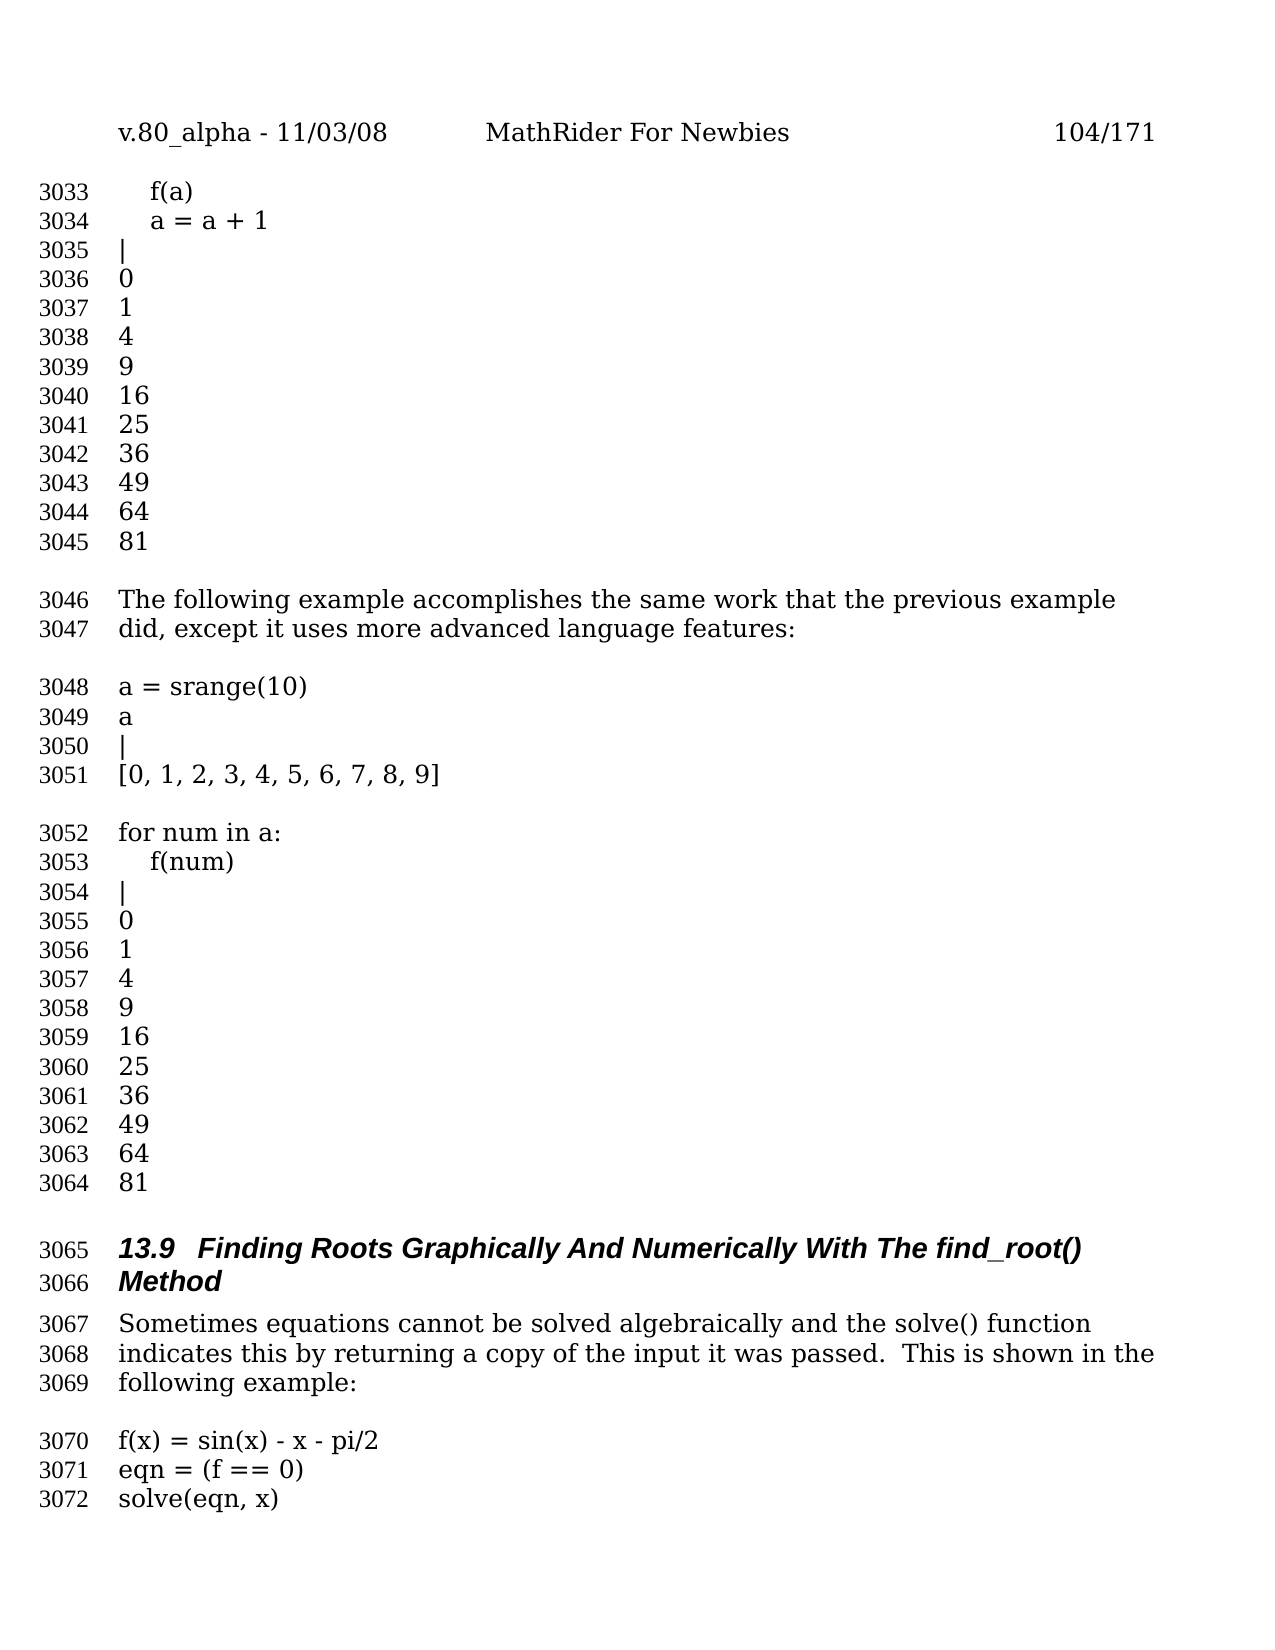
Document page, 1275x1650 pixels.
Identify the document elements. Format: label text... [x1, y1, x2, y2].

text [0, 1, 2, 3, 4, 5, 6, 7, 8, 9] [118, 760, 1157, 789]
text eqn = (f == 0) [118, 1456, 1157, 1485]
text 49 [118, 468, 1157, 498]
text 25 [118, 1052, 1157, 1081]
text | [118, 731, 1157, 760]
text | [118, 235, 1157, 264]
text 64 [118, 1139, 1157, 1168]
text 4 [118, 964, 1157, 993]
text 25 [118, 410, 1157, 439]
text f(a) [118, 177, 1157, 206]
text 64 [118, 498, 1157, 527]
text 16 [118, 1023, 1157, 1052]
text a = a + 1 [118, 206, 1157, 235]
text f(num) [118, 848, 1157, 877]
text 0 [118, 264, 1157, 293]
text 4 [118, 323, 1157, 352]
text a = srange(10) [118, 673, 1157, 702]
text 0 [118, 906, 1157, 935]
text 81 [118, 527, 1157, 556]
text f(x) = sin(x) - x - pi/2 [118, 1426, 1157, 1456]
text for num in a: [118, 818, 1157, 848]
text 9 [118, 352, 1157, 381]
text 81 [118, 1168, 1157, 1198]
text 36 [118, 1081, 1157, 1110]
text 49 [118, 1110, 1157, 1139]
text 36 [118, 439, 1157, 468]
subtitle Finding Roots Graphically And Numerically With The find_root() Method [118, 1231, 1157, 1298]
text solve(eqn, x) [118, 1485, 1157, 1514]
text 16 [118, 381, 1157, 410]
text The following example accomplishes the same work that the previous example did, except it uses more advanced language features: [118, 585, 1157, 643]
text 1 [118, 935, 1157, 964]
text 9 [118, 993, 1157, 1023]
text Sometimes equations cannot be solved algebraically and the solve() function indicates this by returning a copy of the input it was passed. This is shown in the following example: [118, 1310, 1157, 1397]
text a [118, 702, 1157, 731]
text | [118, 877, 1157, 906]
text 1 [118, 293, 1157, 323]
